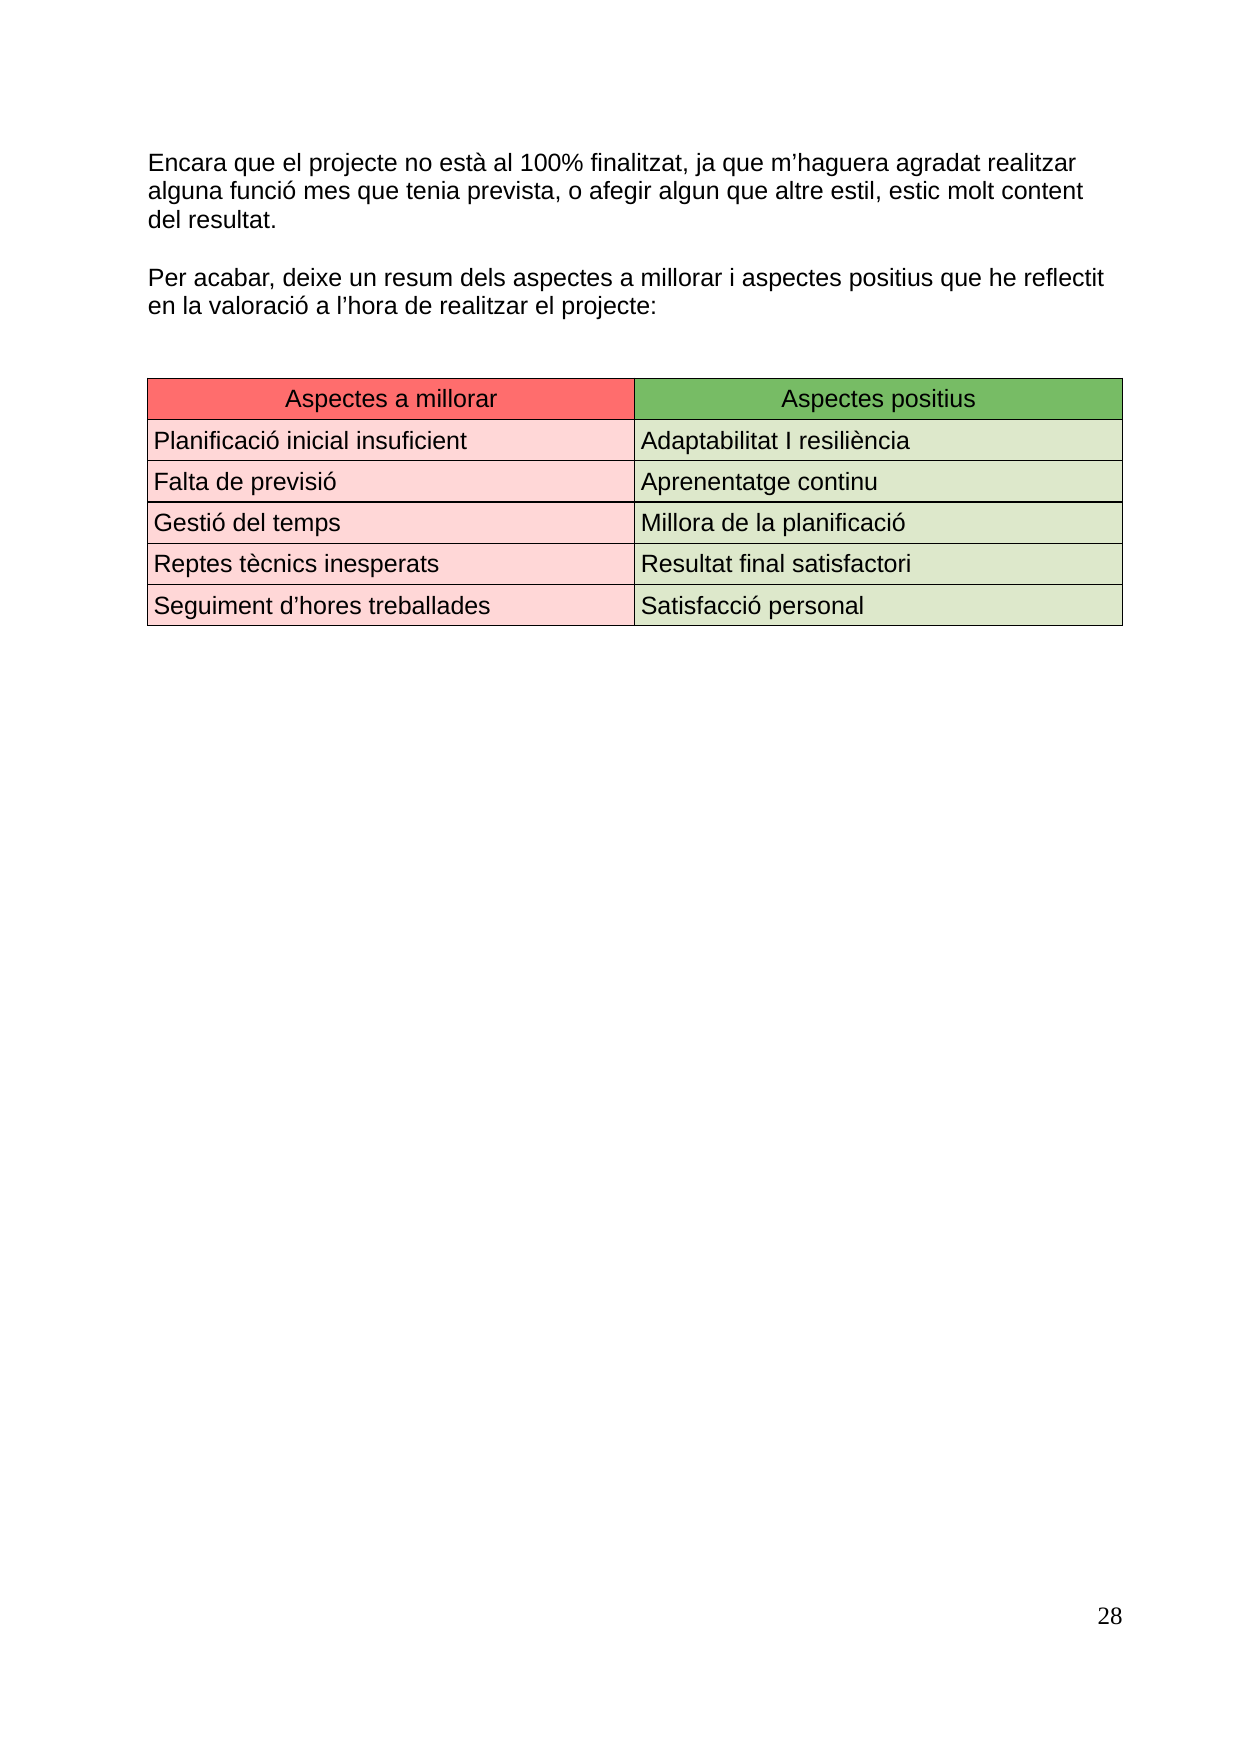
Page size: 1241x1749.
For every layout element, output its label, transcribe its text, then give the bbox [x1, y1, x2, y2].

table_cell Millora de la planificació [635, 503, 1122, 543]
table_cell Adaptabilitat I resiliència [635, 420, 1122, 460]
table_header Aspectes a millorar [148, 379, 634, 419]
table_cell Satisfacció personal [635, 585, 1122, 625]
table_header Aspectes positius [635, 379, 1122, 419]
table_cell Falta de previsió [148, 461, 634, 501]
table_cell Seguiment d’hores treballades [148, 585, 634, 625]
table_cell Aprenentatge continu [635, 461, 1122, 501]
table_cell Gestió del temps [148, 503, 634, 543]
text Per acabar, deixe un resum dels aspectes a millorar i aspectes positius que he reflectit en la valoració a l’hora de realitzar el projecte: [148, 263, 1122, 320]
table_cell Planificació inicial insuficient [148, 420, 634, 460]
text Encara que el projecte no està al 100% finalitzat, ja que m’haguera agradat realitzar alguna funció mes que tenia prevista, o afegir algun que altre estil, estic molt content del resultat. [148, 148, 1122, 234]
table_cell Resultat final satisfactori [635, 544, 1122, 584]
table_cell Reptes tècnics inesperats [148, 544, 634, 584]
